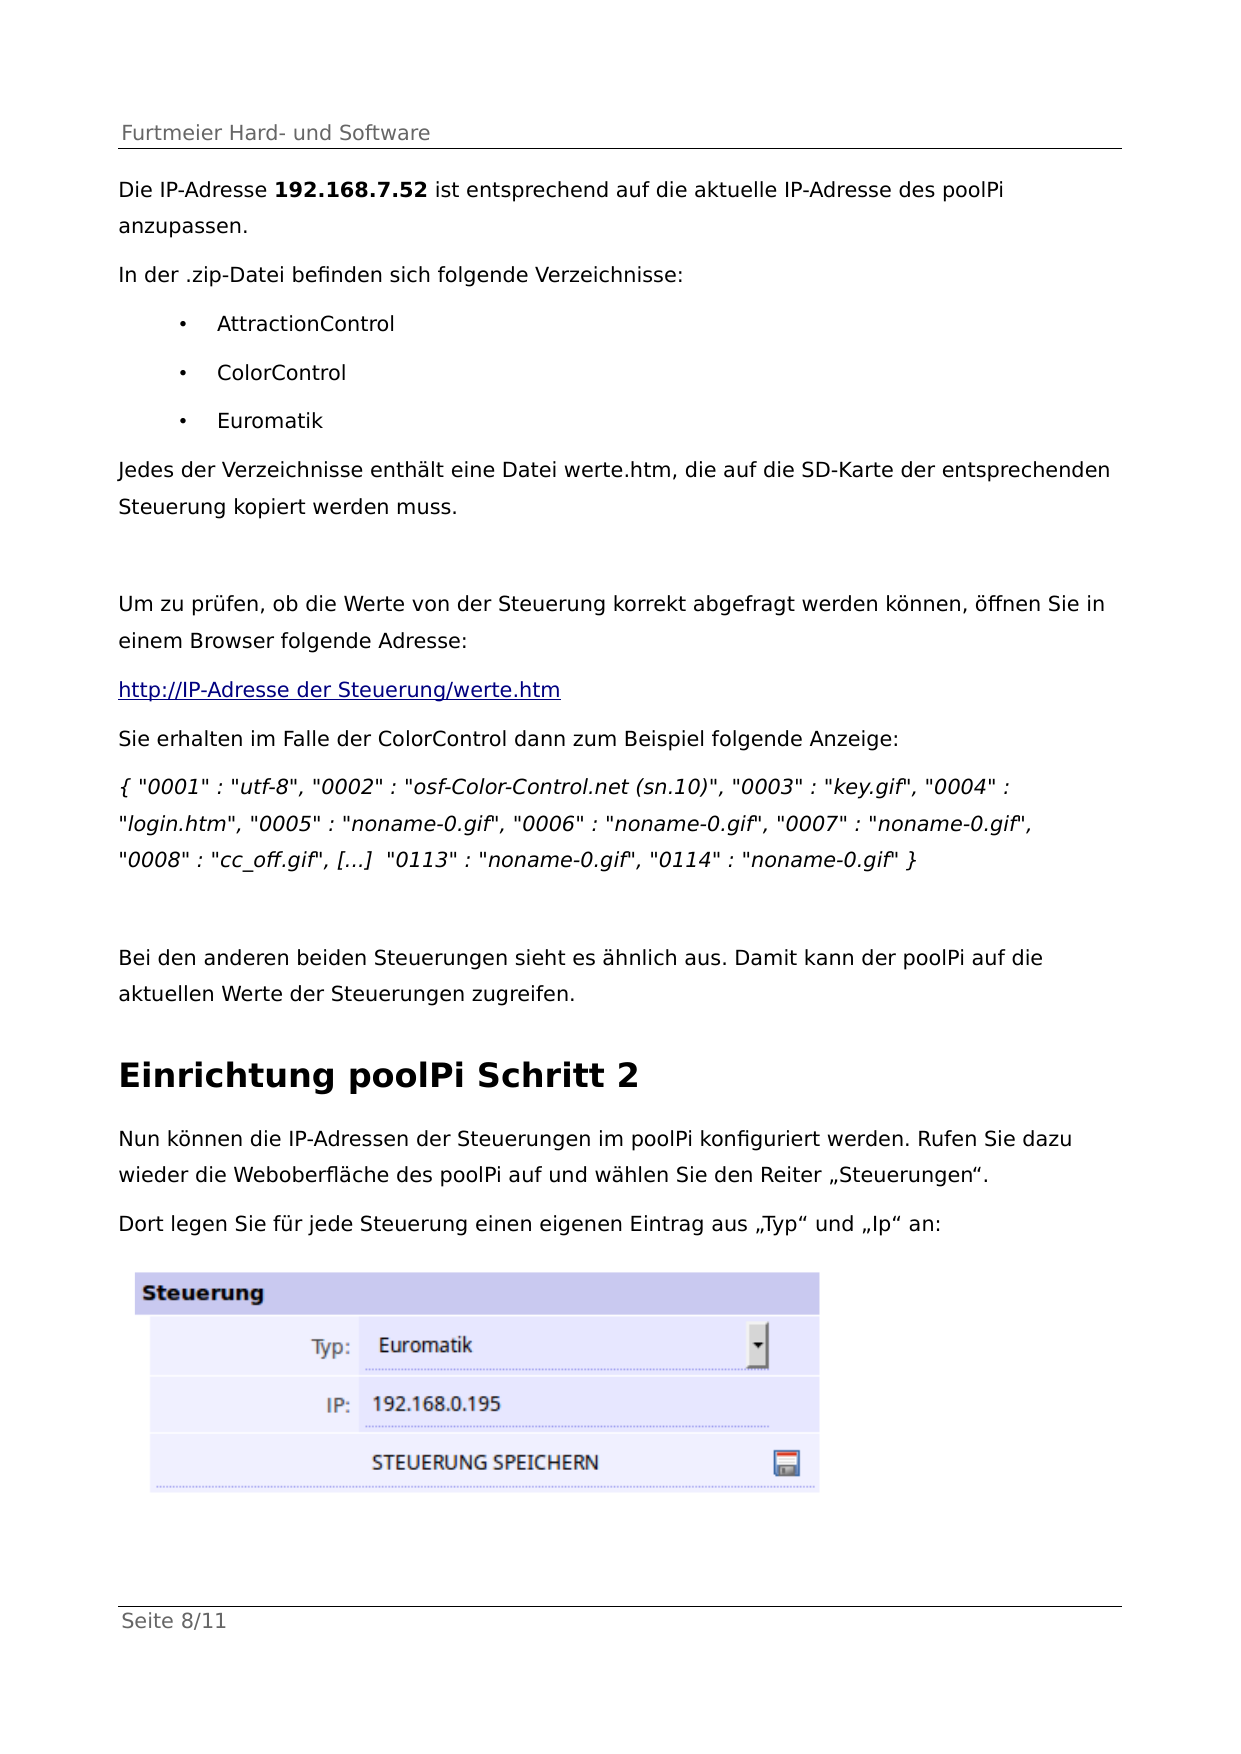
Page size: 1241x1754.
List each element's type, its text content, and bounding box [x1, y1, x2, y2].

text In der .zip-Datei befinden sich folgende Verzeichnisse: [118, 263, 1122, 287]
text Die IP-Adresse 192.168.7.52 ist entsprechend auf die aktuelle IP-Adresse des poolPi anzupassen. [118, 178, 1122, 238]
text { "0001" : "utf-8", "0002" : "osf-Color-Control.net (sn.10)", "0003" : "key.gif", "0004" : "login.htm", "0005" : "noname-0.gif", "0006" : "noname-0.gif", "0007" : "noname-0.gif", "0008" : "cc_off.gif", [...] "0113" : "noname-0.gif", "0114" : "noname-0.gif" } [118, 775, 1122, 872]
text Dort legen Sie für jede Steuerung einen eigenen Eintrag aus „Typ“ und „Ip“ an: [118, 1212, 1122, 1237]
text Nun können die IP-Adressen der Steuerungen im poolPi konfiguriert werden. Rufen Sie dazu wieder die Weboberfläche des poolPi auf und wählen Sie den Reiter „Steuerungen“. [118, 1127, 1122, 1188]
list ColorControl [179, 361, 1122, 385]
text Jedes der Verzeichnisse enthält eine Datei werte.htm, die auf die SD-Karte der entsprechenden Steuerung kopiert werden muss. [118, 458, 1122, 519]
list AttractionControl [179, 312, 1122, 336]
list Euromatik [179, 409, 1122, 434]
text Sie erhalten im Falle der ColorControl dann zum Beispiel folgende Anzeige: [118, 727, 1122, 751]
picture [134, 1258, 840, 1514]
text Um zu prüfen, ob die Werte von der Steuerung korrekt abgefragt werden können, öffnen Sie in einem Browser folgende Adresse: [118, 592, 1122, 653]
subtitle Einrichtung poolPi Schritt 2 [118, 1056, 1122, 1095]
text Bei den anderen beiden Steuerungen sieht es ähnlich aus. Damit kann der poolPi auf die aktuellen Werte der Steuerungen zugreifen. [118, 946, 1122, 1006]
text http://IP-Adresse der Steuerung/werte.htm [118, 678, 1122, 702]
